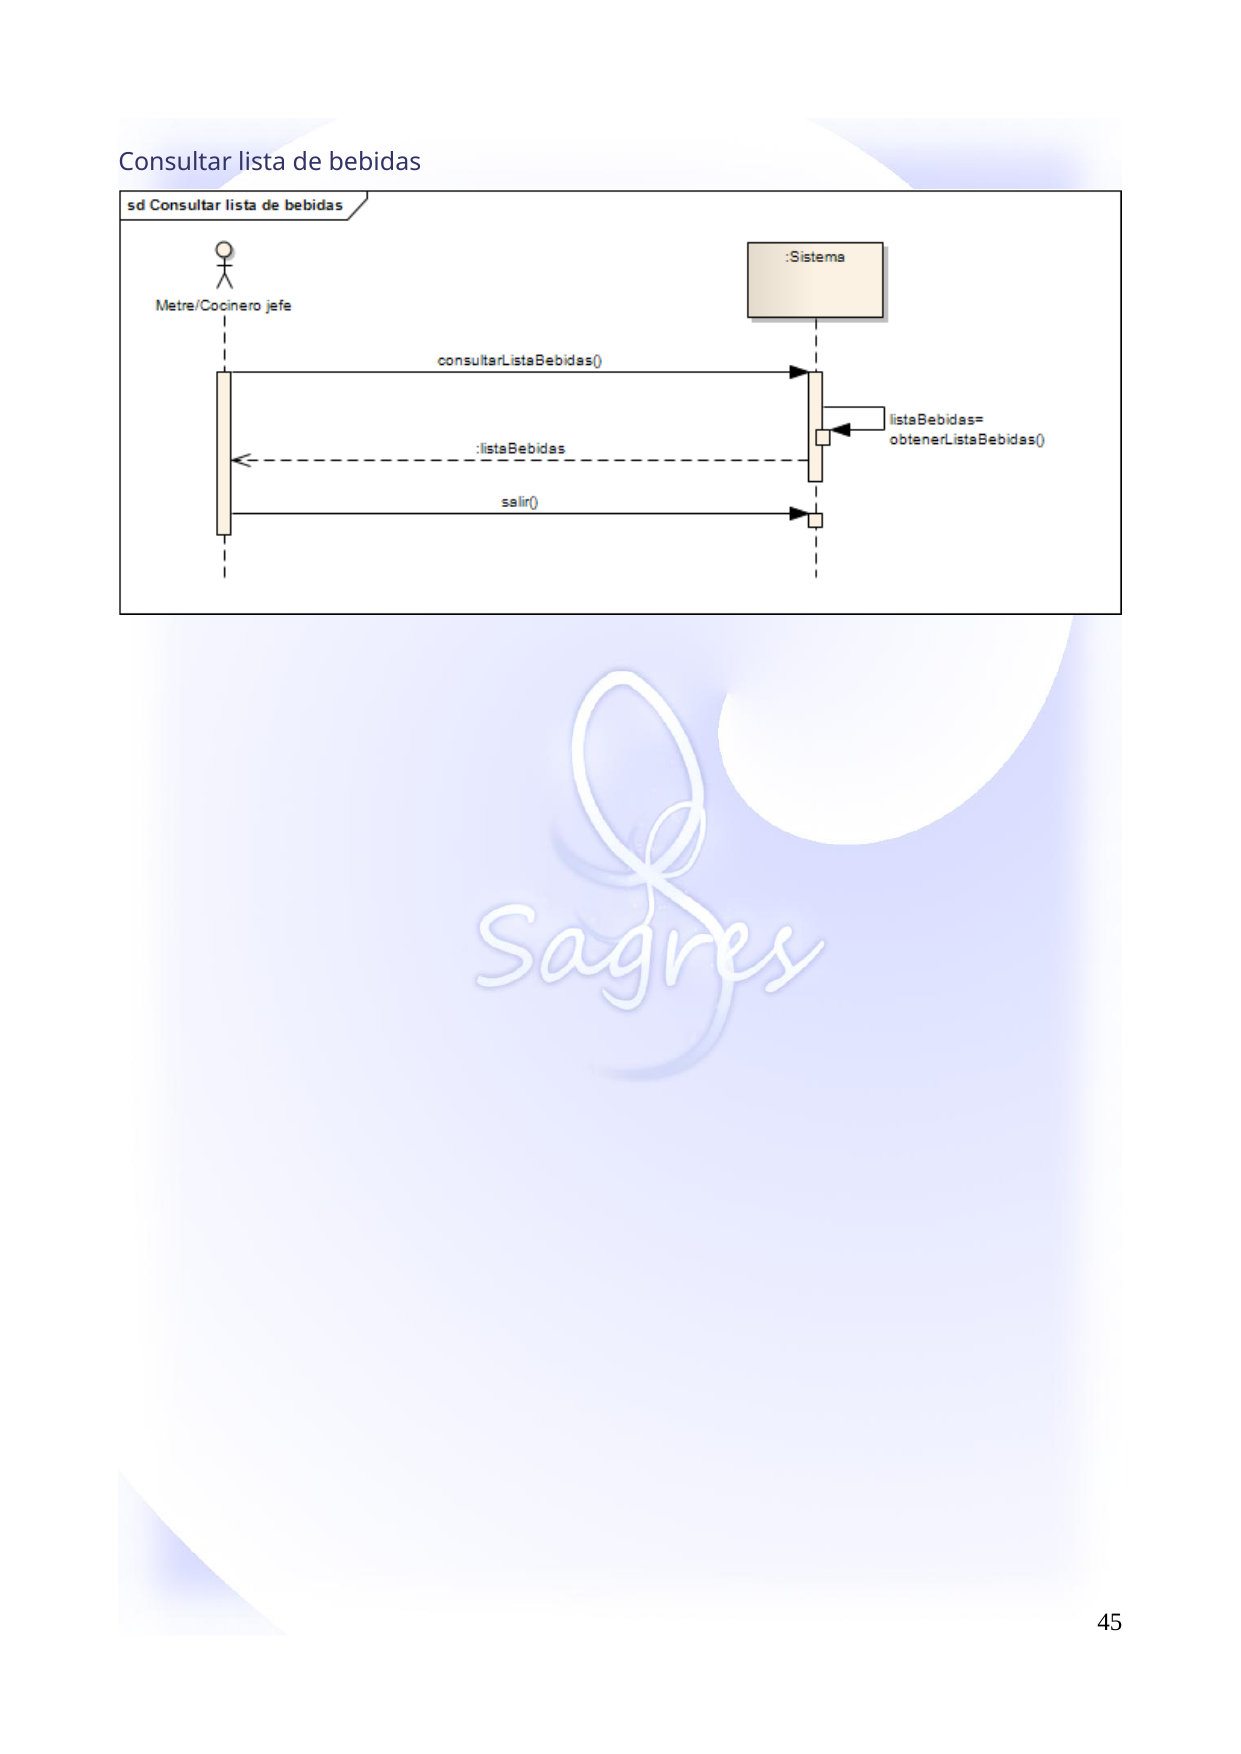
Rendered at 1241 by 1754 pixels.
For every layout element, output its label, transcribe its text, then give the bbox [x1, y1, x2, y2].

subtitle Consultar lista de bebidas [118, 143, 1122, 177]
picture [118, 118, 1122, 143]
picture [118, 177, 1122, 1636]
